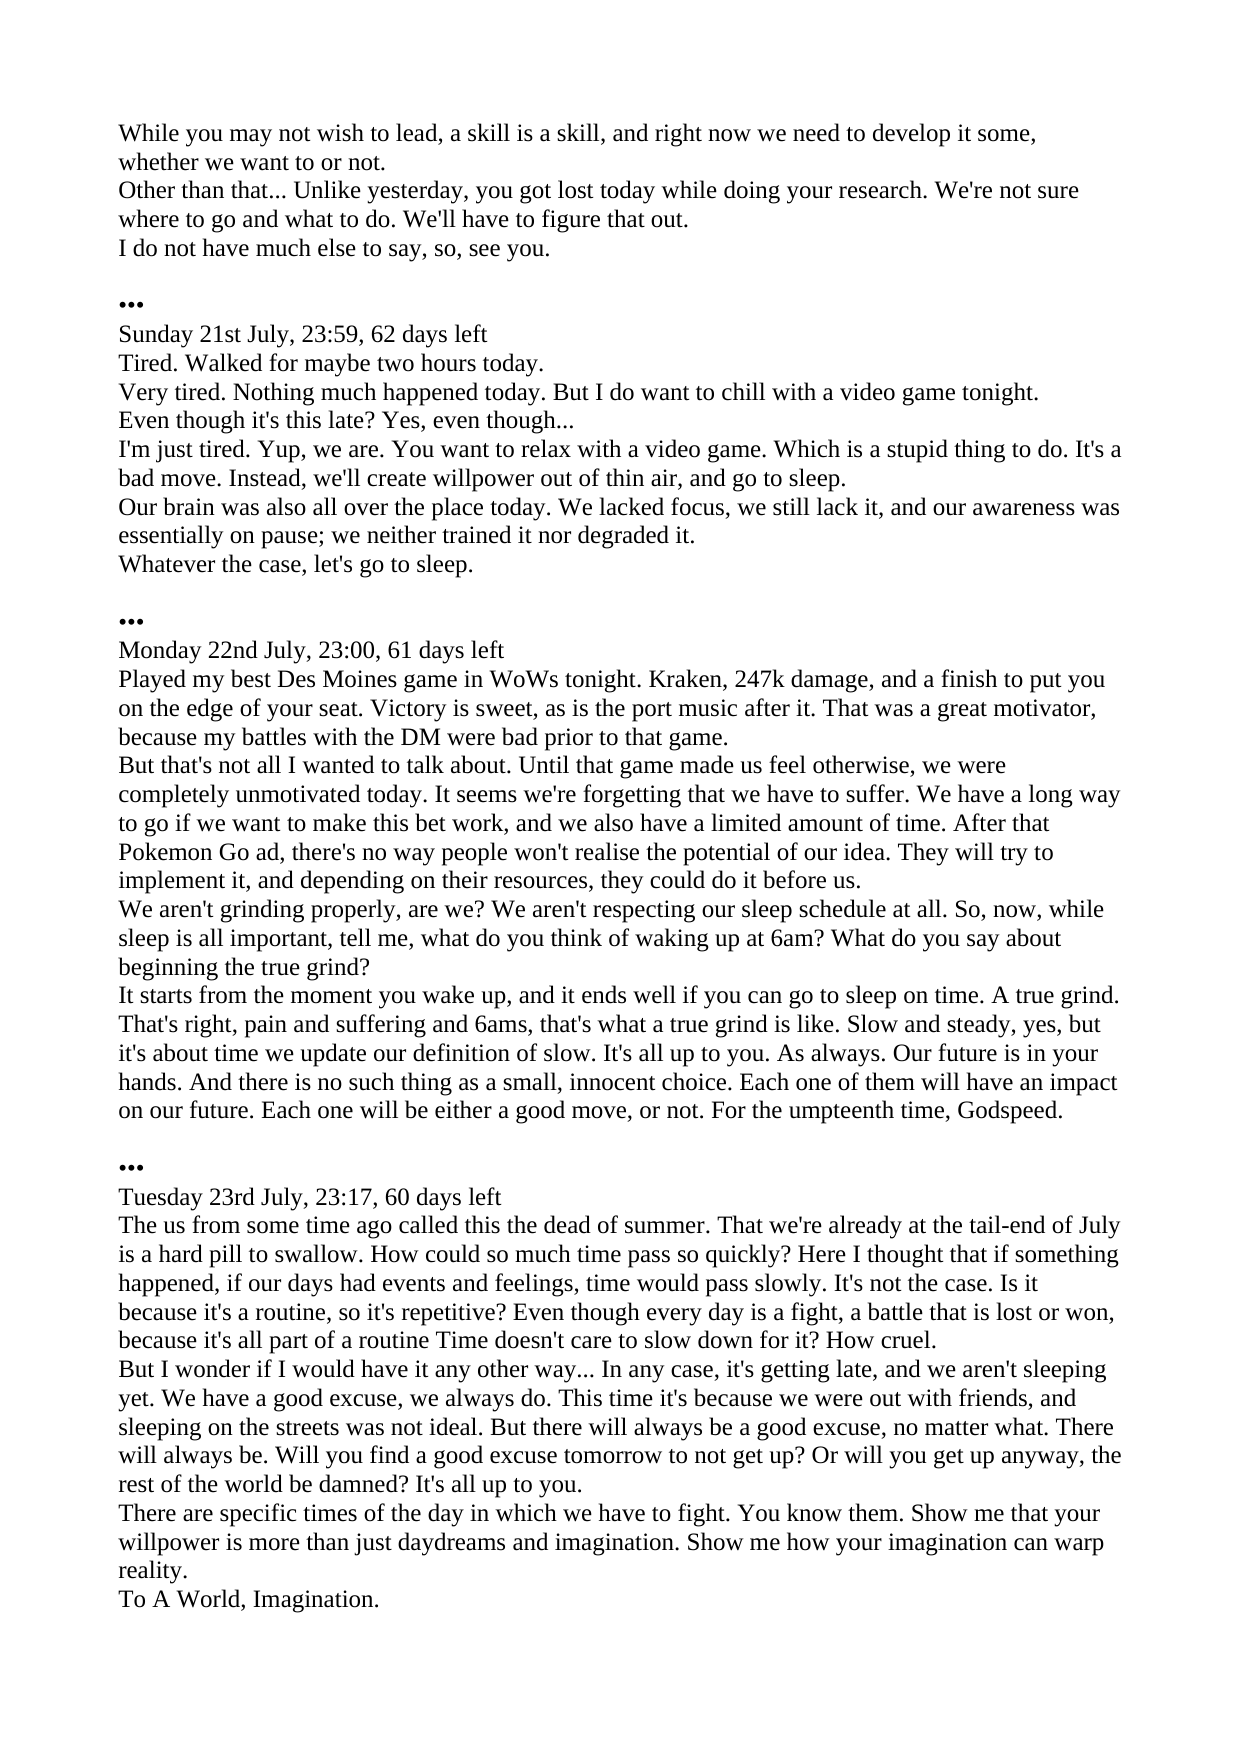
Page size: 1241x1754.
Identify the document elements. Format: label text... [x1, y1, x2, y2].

text ••• [118, 1153, 1122, 1182]
text Even though it's this late? Yes, even though... [118, 406, 1122, 434]
text Other than that... Unlike yesterday, you got lost today while doing your research. We're not sure where to go and what to do. We'll have to figure that out. [118, 176, 1122, 233]
text Played my best Des Moines game in WoWs tonight. Kraken, 247k damage, and a finish to put you on the edge of your seat. Victory is sweet, as is the port music after it. That was a great motivator, because my battles with the DM were bad prior to that game. [118, 664, 1122, 751]
text The us from some time ago called this the dead of summer. That we're already at the tail-end of July is a hard pill to swallow. How could so much time pass so quickly? Here I thought that if something happened, if our days had events and feelings, time would pass slowly. It's not the case. Is it because it's a routine, so it's repetitive? Even though every day is a fight, a battle that is lost or won, because it's all part of a routine Time doesn't care to slow down for it? How cruel. [118, 1211, 1122, 1354]
text ••• [118, 607, 1122, 636]
text I do not have much else to say, so, see you. [118, 233, 1122, 262]
text But I wonder if I would have it any other way... In any case, it's getting late, and we aren't sleeping yet. We have a good excuse, we always do. This time it's because we were out with friends, and sleeping on the streets was not ideal. But there will always be a good excuse, no matter what. There will always be. Will you find a good excuse tomorrow to not get up? Or will you get up anyway, the rest of the world be damned? It's all up to you. [118, 1354, 1122, 1498]
text We aren't grinding properly, are we? We aren't respecting our sleep schedule at all. So, now, while sleep is all important, tell me, what do you think of waking up at 6am? What do you say about beginning the true grind? [118, 894, 1122, 981]
text While you may not wish to lead, a skill is a skill, and right now we need to develop it some, whether we want to or not. [118, 118, 1122, 176]
text Our brain was also all over the place today. We lacked focus, we still lack it, and our awareness was essentially on pause; we neither trained it nor degraded it. [118, 492, 1122, 549]
text Very tired. Nothing much happened today. But I do want to chill with a video game tonight. [118, 377, 1122, 406]
text ••• [118, 291, 1122, 319]
text Sunday 21st July, 23:59, 62 days left [118, 319, 1122, 348]
text There are specific times of the day in which we have to fight. You know them. Show me that your willpower is more than just daydreams and imagination. Show me how your imagination can warp reality. [118, 1498, 1122, 1584]
text Tuesday 23rd July, 23:17, 60 days left [118, 1182, 1122, 1211]
text It starts from the moment you wake up, and it ends well if you can go to sleep on time. A true grind. That's right, pain and suffering and 6ams, that's what a true grind is like. Slow and steady, yes, but it's about time we update our definition of slow. It's all up to you. As always. Our future is in your hands. And there is no such thing as a small, innocent choice. Each one of them will have an impact on our future. Each one will be either a good move, or not. For the umpteenth time, Godspeed. [118, 981, 1122, 1124]
text I'm just tired. Yup, we are. You want to relax with a video game. Which is a stupid thing to do. It's a bad move. Instead, we'll create willpower out of thin air, and go to sleep. [118, 434, 1122, 492]
text To A World, Imagination. [118, 1584, 1122, 1613]
text But that's not all I wanted to talk about. Until that game made us feel otherwise, we were completely unmotivated today. It seems we're forgetting that we have to suffer. We have a long way to go if we want to make this bet work, and we also have a limited amount of time. After that Pokemon Go ad, there's no way people won't realise the potential of our idea. They will try to implement it, and depending on their resources, they could do it before us. [118, 751, 1122, 894]
text Monday 22nd July, 23:00, 61 days left [118, 636, 1122, 664]
text Whatever the case, let's go to sleep. [118, 549, 1122, 578]
text Tired. Walked for maybe two hours today. [118, 348, 1122, 377]
